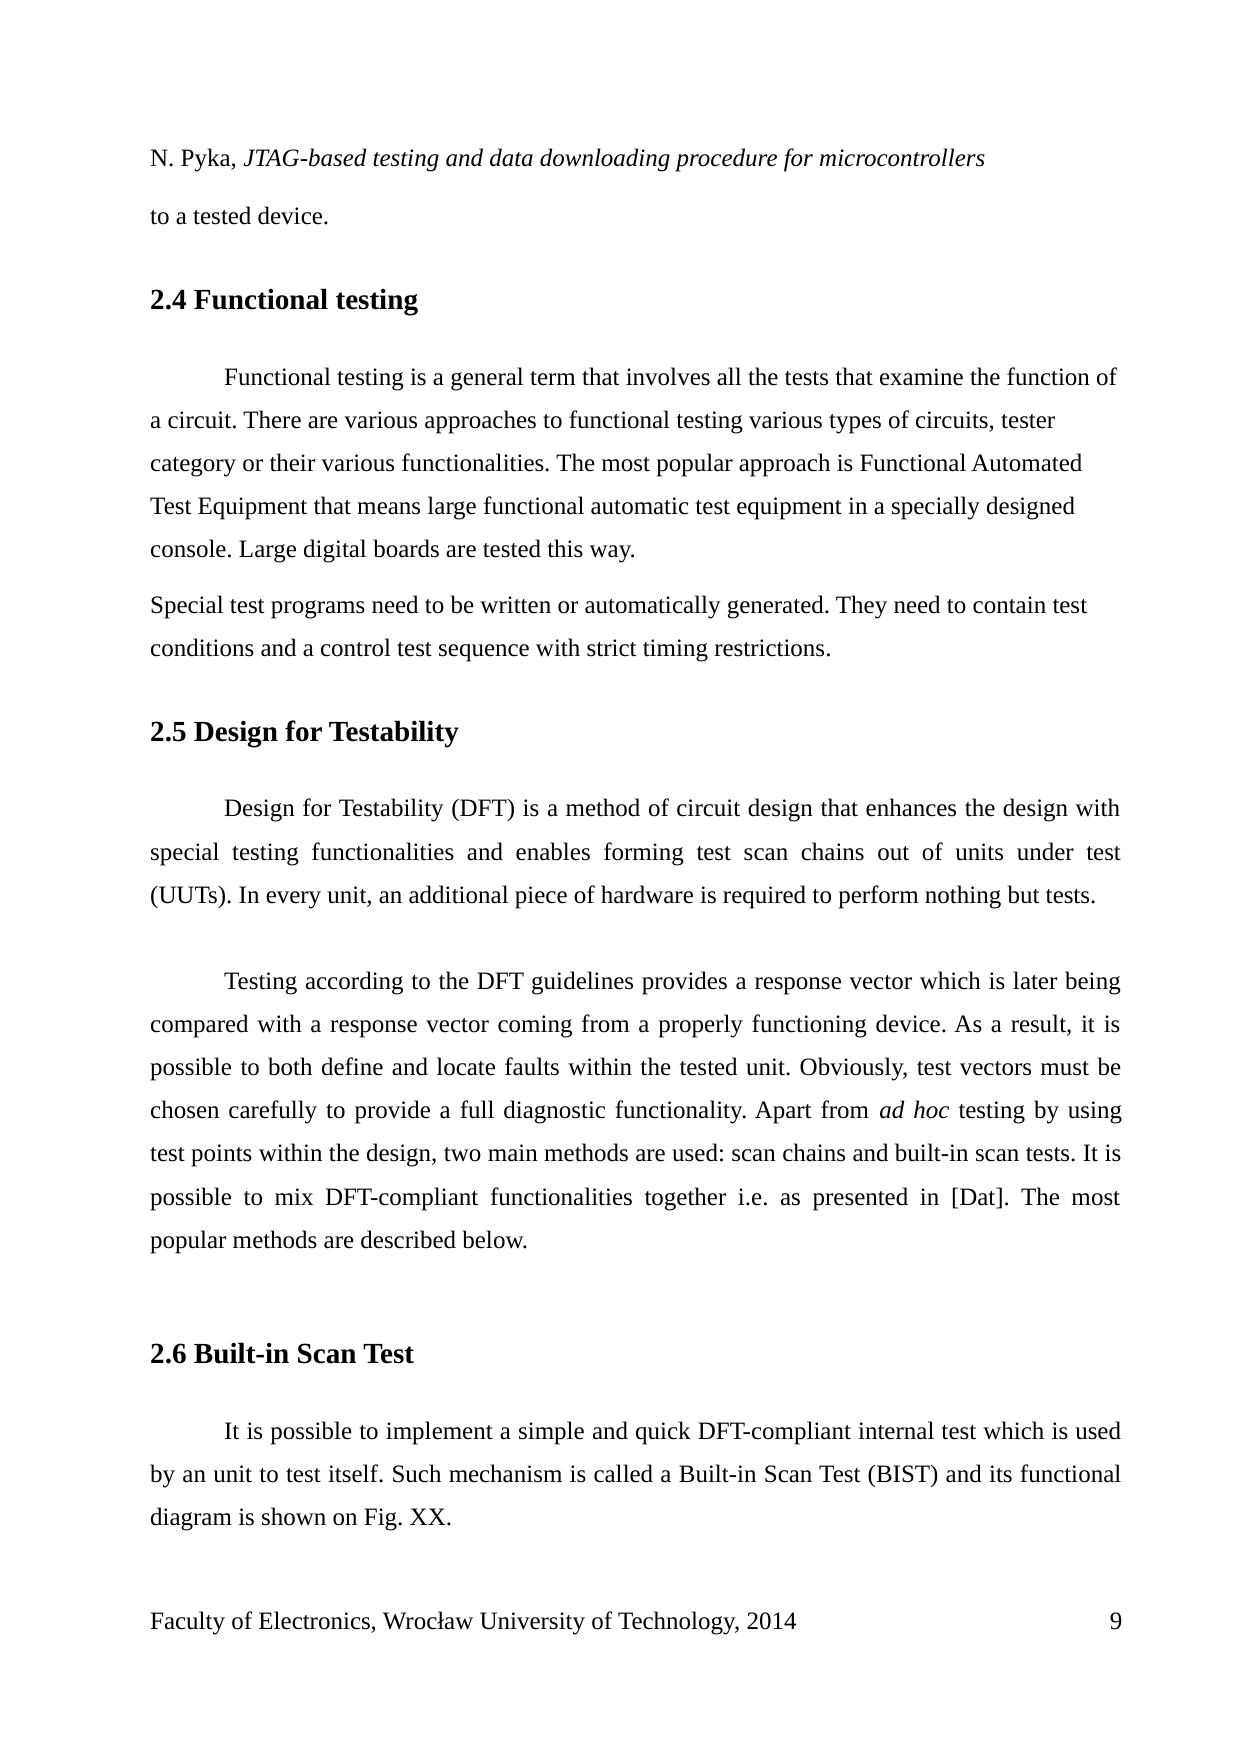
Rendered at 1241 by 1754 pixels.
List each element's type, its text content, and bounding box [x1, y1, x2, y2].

text Special test programs need to be written or automatically generated. They need to contain test conditions and a control test sequence with strict timing restrictions. [150, 590, 1122, 662]
subtitle 2.5 Design for Testability [150, 714, 1122, 747]
text It is possible to implement a simple and quick DFT-compliant internal test which is used by an unit to test itself. Such mechanism is called a Built-in Scan Test (BIST) and its functional diagram is shown on Fig. XX. [150, 1416, 1122, 1531]
subtitle 2.4 Functional testing [150, 282, 1122, 316]
text Testing according to the DFT guidelines provides a response vector which is later being compared with a response vector coming from a properly functioning device. As a result, it is possible to both define and locate faults within the tested unit. Obviously, test vectors must be chosen carefully to provide a full diagnostic functionality. Apart from ad hoc testing by using test points within the design, two main methods are used: scan chains and built-in scan tests. It is possible to mix DFT-compliant functionalities together i.e. as presented in [Dat]. The most popular methods are described below. [150, 966, 1122, 1253]
subtitle 2.6 Built-in Scan Test [150, 1336, 1122, 1369]
text Functional testing is a general term that involves all the tests that examine the function of a circuit. There are various approaches to functional testing various types of circuits, tester category or their various functionalities. The most popular approach is Functional Automated Test Equipment that means large functional automatic test equipment in a specially designed console. Large digital boards are tested this way. [150, 362, 1122, 563]
text Design for Testability (DFT) is a method of circuit design that enhances the design with special testing functionalities and enables forming test scan chains out of units under test (UUTs). In every unit, an additional piece of hardware is required to perform nothing but tests. [150, 793, 1122, 908]
text to a tested device. [150, 201, 1122, 230]
